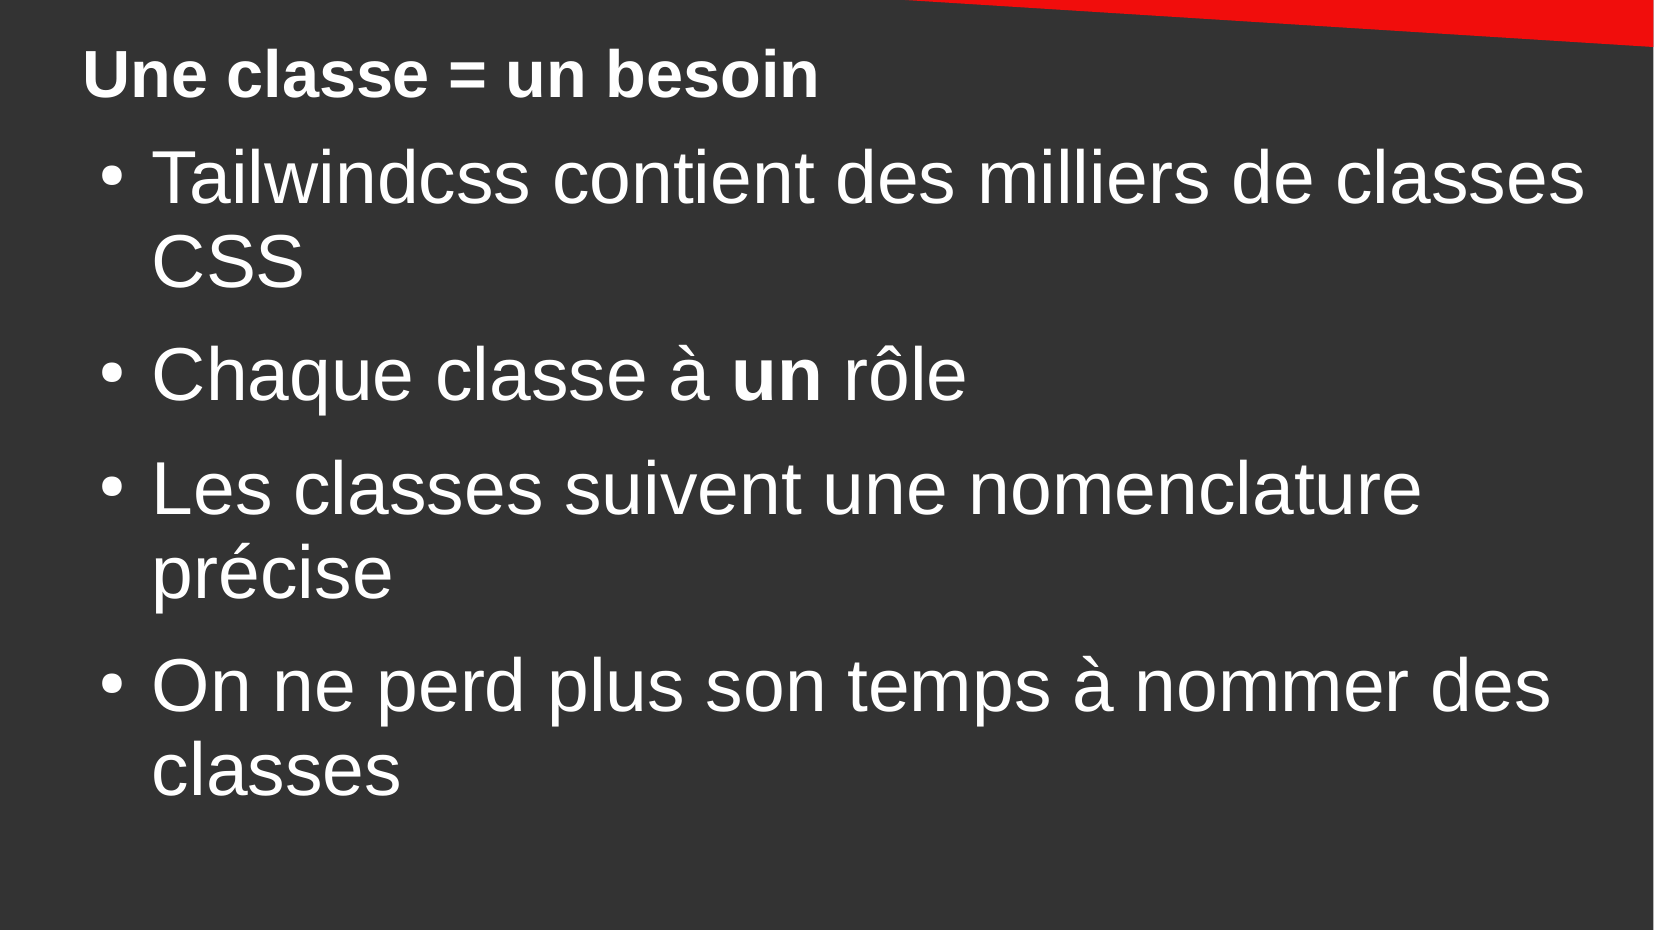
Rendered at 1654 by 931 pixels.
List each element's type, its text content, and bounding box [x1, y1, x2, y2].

title Une classe = un besoin [82, 37, 1571, 114]
list Tailwindcss contient des milliers de classes CSS Chaque classe à un rôle Les classes suivent une nomenclature précise On ne perd plus son temps à nommer des classes [80, 135, 1620, 851]
text_box [905, 0, 1654, 48]
